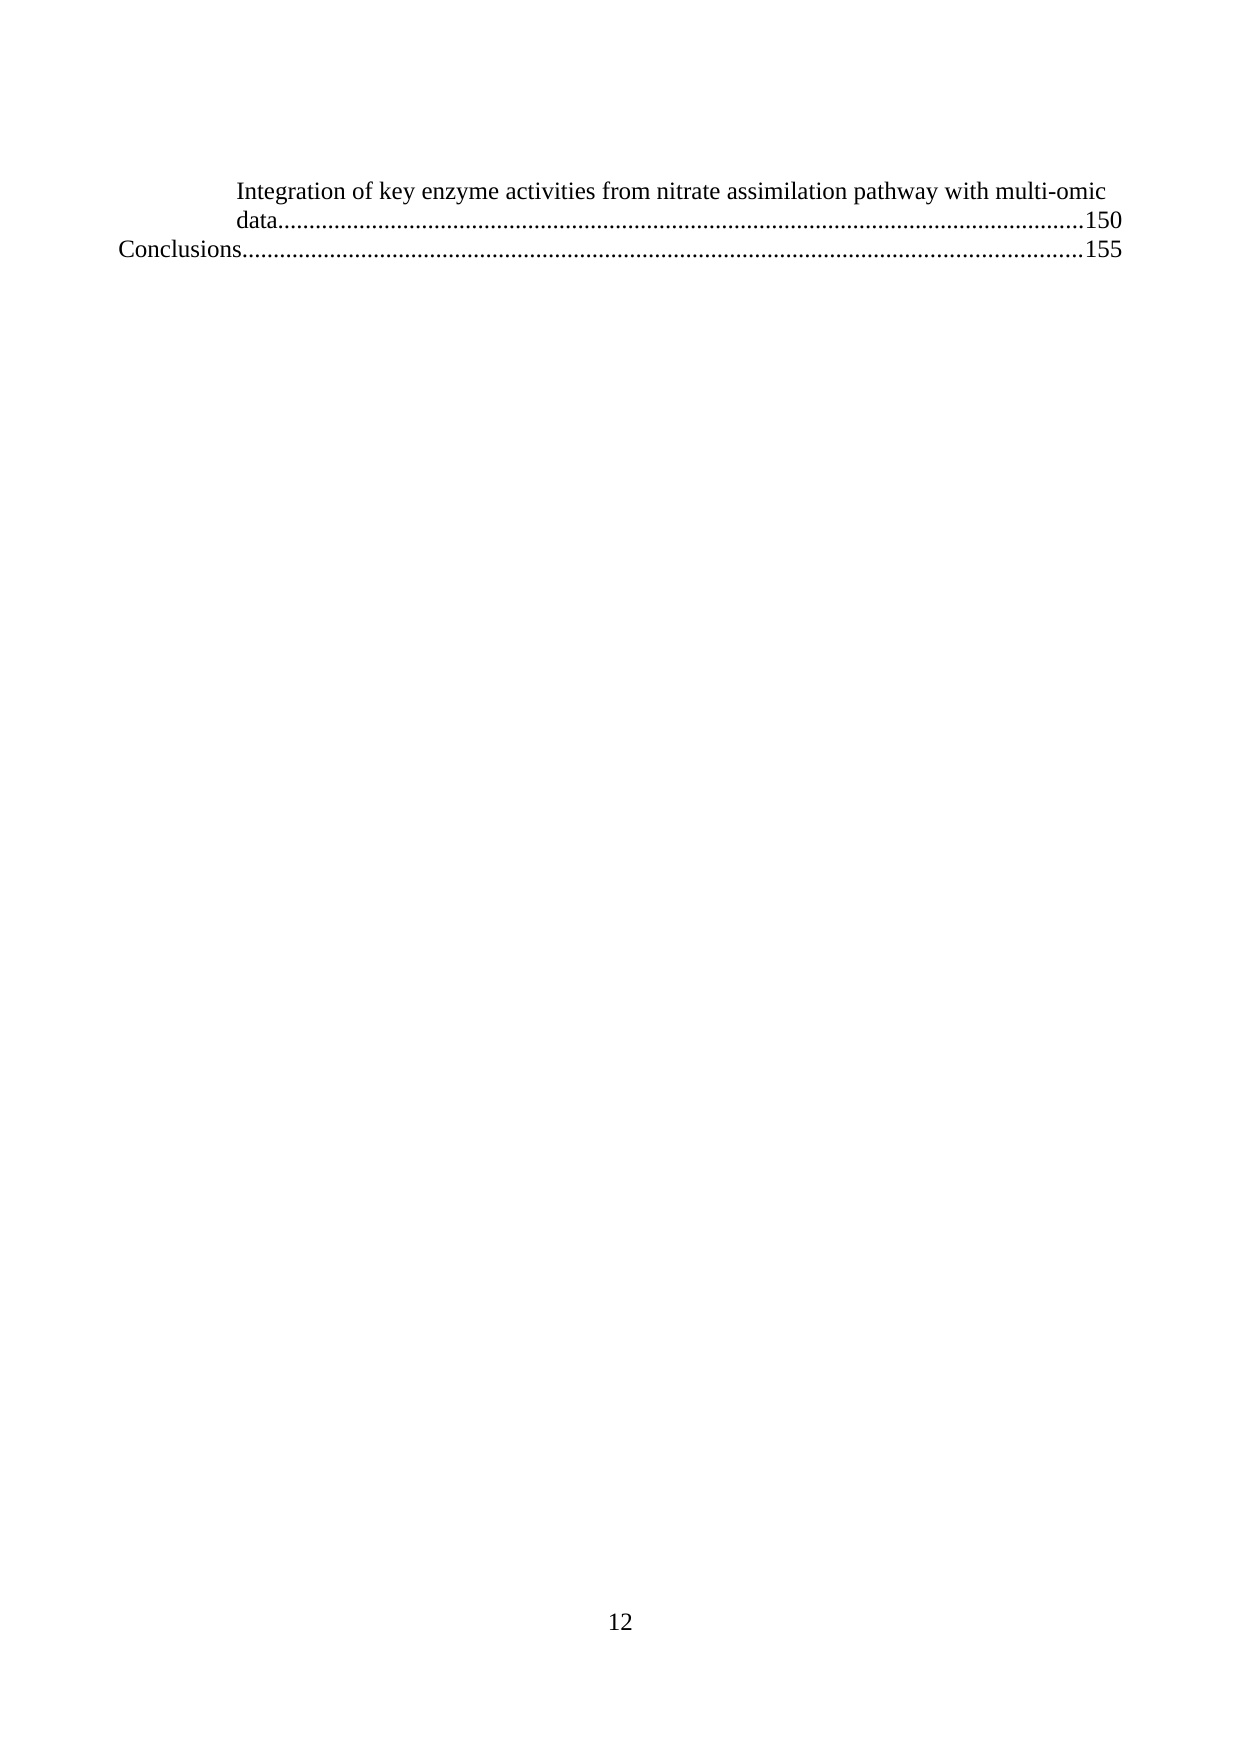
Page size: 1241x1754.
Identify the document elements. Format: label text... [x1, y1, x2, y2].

text Conclusions 155 [118, 234, 1122, 263]
text Integration of key enzyme activities from nitrate assimilation pathway with multi-omic data 150 [236, 176, 1122, 234]
